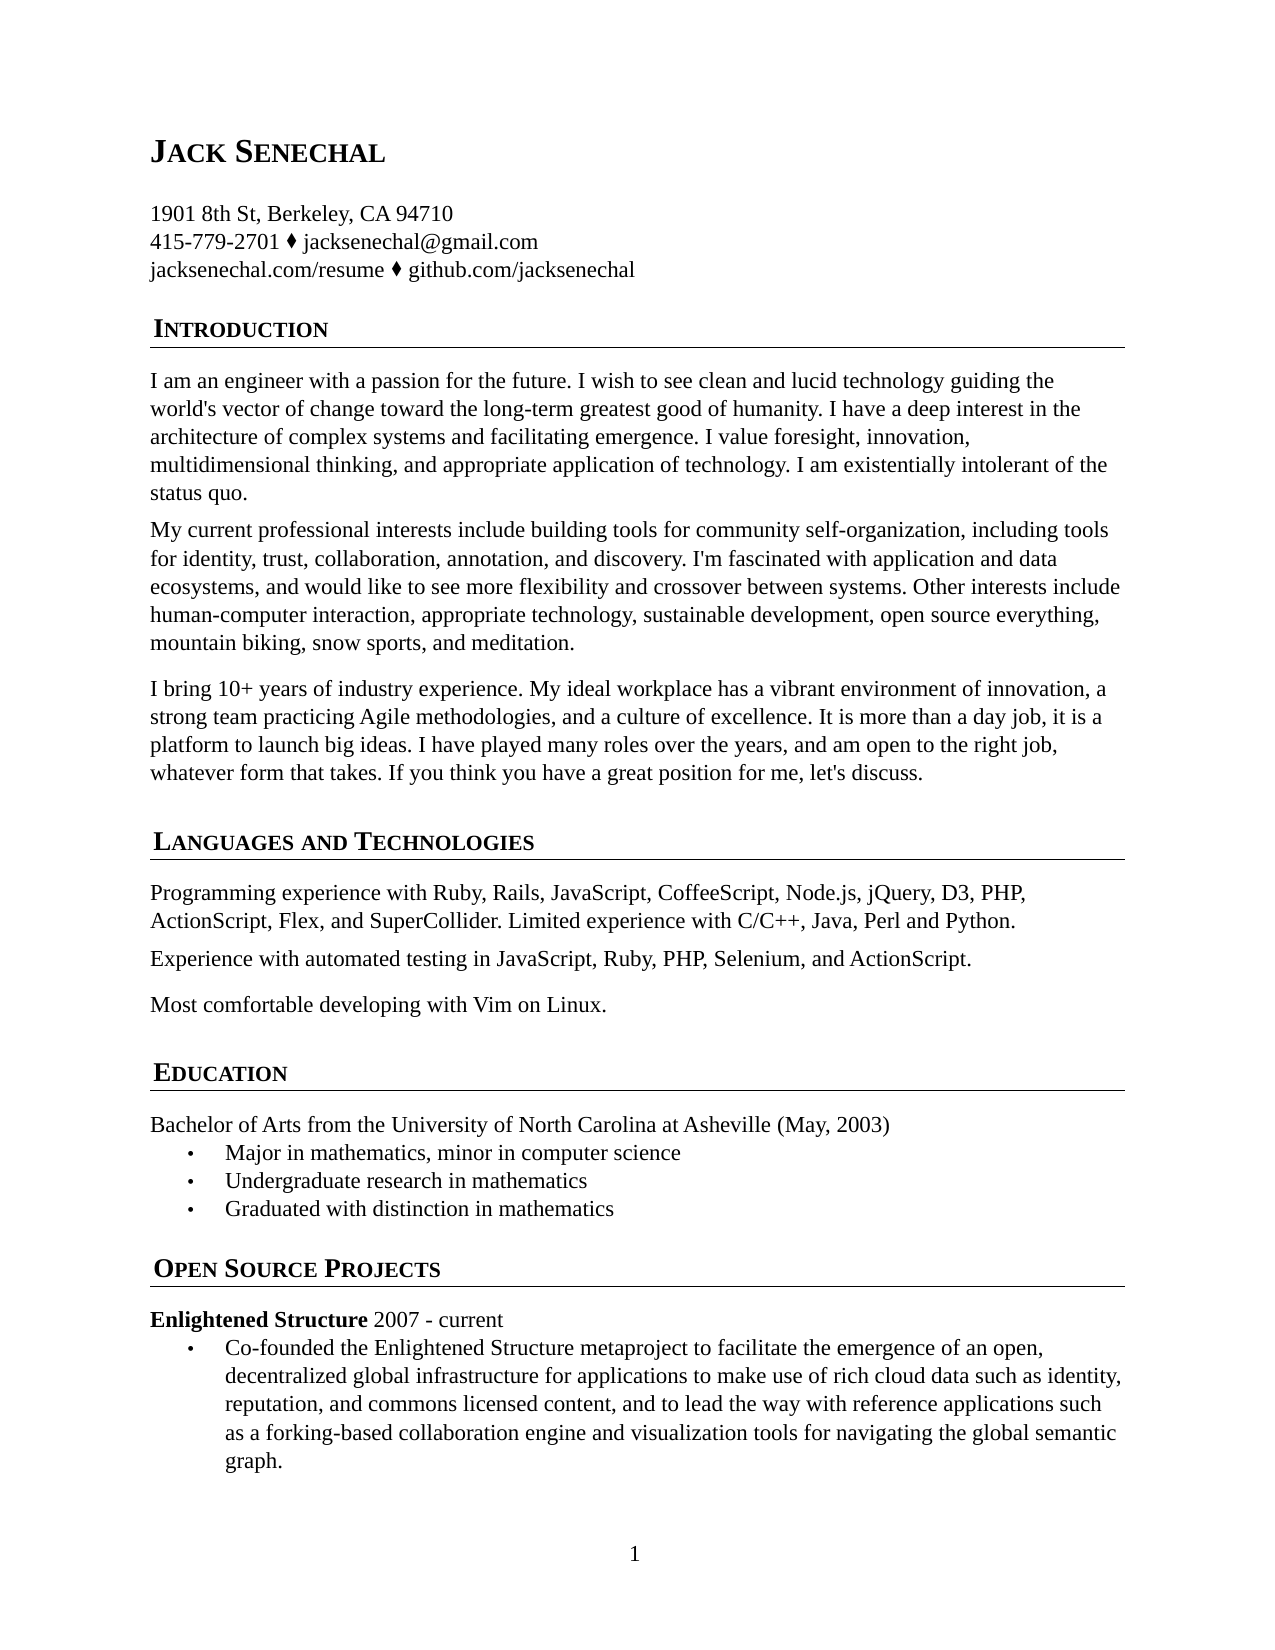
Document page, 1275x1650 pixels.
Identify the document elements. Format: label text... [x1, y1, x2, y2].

text Experience with automated testing in JavaScript, Ruby, PHP, Selenium, and ActionScript. [150, 945, 1125, 971]
text Enlightened Structure 2007 - current [150, 1306, 1125, 1332]
list Major in mathematics, minor in computer science [187, 1139, 1125, 1165]
text Programming experience with Ruby, Rails, JavaScript, CoffeeScript, Node.js, jQuery, D3, PHP, ActionScript, Flex, and SuperCollider. Limited experience with C/C++, Java, Perl and Python. [150, 879, 1125, 934]
subtitle Languages and Technologies [150, 822, 1125, 859]
text Most comfortable developing with Vim on Linux. [150, 991, 1125, 1017]
list Graduated with distinction in mathematics [187, 1195, 1125, 1221]
text My current professional interests include building tools for community self-organization, including tools for identity, trust, collaboration, annotation, and discovery. I'm fascinated with application and data ecosystems, and would like to see more flexibility and crossover between systems. Other interests include human-computer interaction, appropriate technology, sustainable development, open source everything, mountain biking, snow sports, and meditation. [150, 517, 1125, 655]
text 1901 8th St, Berkeley, CA 94710 415-779-2701 ⬧ jacksenechal@gmail.com jacksenechal.com/resume ⬧ github.com/jacksenechal [150, 200, 1125, 282]
text I am an engineer with a passion for the future. I wish to see clean and lucid technology guiding the world's vector of change toward the long-term greatest good of humanity. I have a deep interest in the architecture of complex systems and facilitating emergence. I value foresight, innovation, multidimensional thinking, and appropriate application of technology. I am existentially intolerant of the status quo. [150, 367, 1125, 506]
text Bachelor of Arts from the University of North Carolina at Asheville (May, 2003) [150, 1111, 1125, 1137]
subtitle Introduction [150, 309, 1125, 347]
list Undergraduate research in mathematics [187, 1167, 1125, 1193]
subtitle Jack Senechal [150, 131, 1125, 170]
subtitle Education [150, 1053, 1125, 1090]
list Co-founded the Enlightened Structure metaproject to facilitate the emergence of an open, decentralized global infrastructure for applications to make use of rich cloud data such as identity, reputation, and commons licensed content, and to lead the way with reference applications such as a forking-based collaboration engine and visualization tools for navigating the global semantic graph. [187, 1334, 1125, 1473]
text I bring 10+ years of industry experience. My ideal workplace has a vibrant environment of innovation, a strong team practicing Agile methodologies, and a culture of excellence. It is more than a day job, it is a platform to launch big ideas. I have played many roles over the years, and am open to the right job, whatever form that takes. If you think you have a great position for me, let's discuss. [150, 675, 1125, 786]
subtitle Open Source Projects [150, 1249, 1125, 1286]
